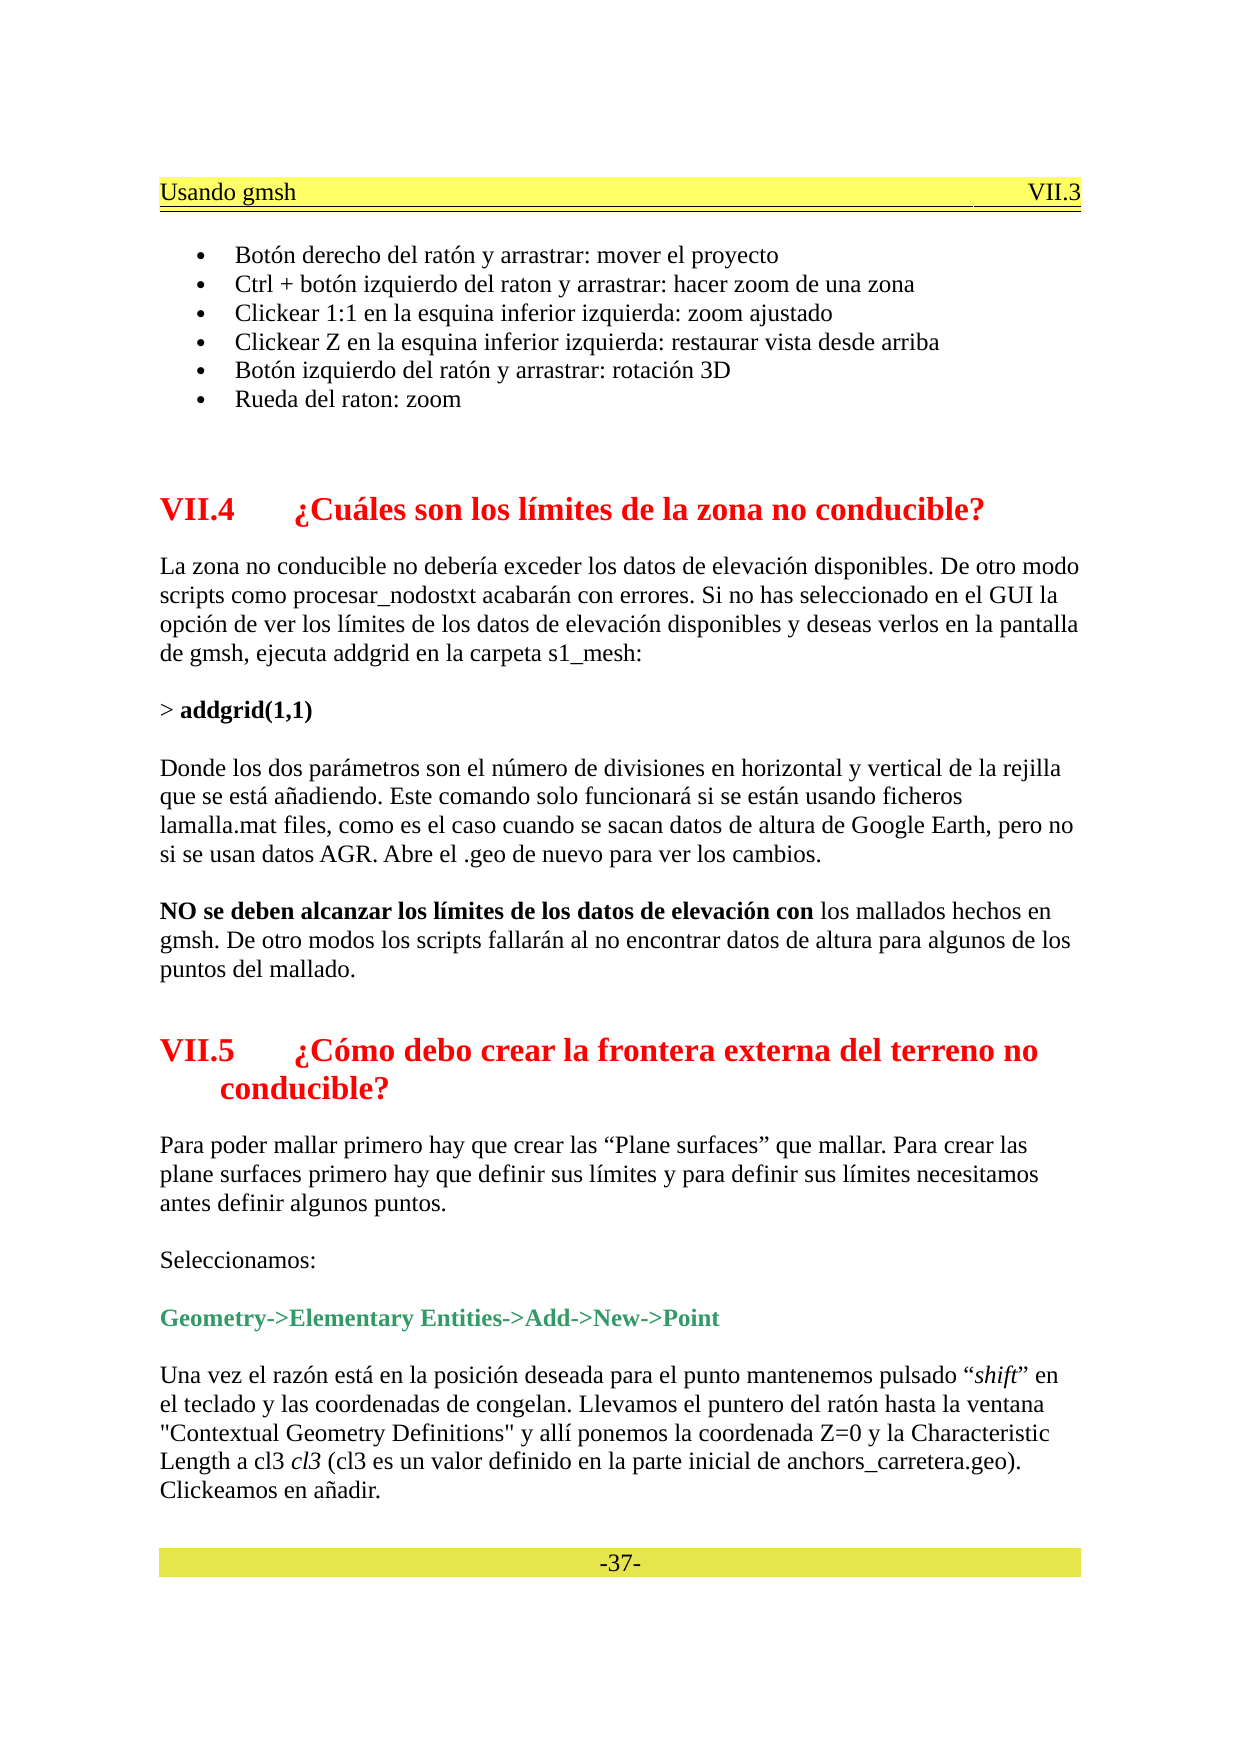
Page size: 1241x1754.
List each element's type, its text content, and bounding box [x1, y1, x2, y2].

text Donde los dos parámetros son el número de divisiones en horizontal y vertical de la rejilla que se está añadiendo. Este comando solo funcionará si se están usando ficheros lamalla.mat files, como es el caso cuando se sacan datos de altura de Google Earth, pero no si se usan datos AGR. Abre el .geo de nuevo para ver los cambios. [159, 753, 1081, 868]
list Clickear Z en la esquina inferior izquierda: restaurar vista desde arriba [197, 327, 1081, 355]
text > addgrid(1,1) [159, 695, 1081, 753]
list Botón derecho del ratón y arrastrar: mover el proyecto [197, 240, 1081, 269]
text NO se deben alcanzar los límites de los datos de elevación con los mallados hechos en gmsh. De otro modos los scripts fallarán al no encontrar datos de altura para algunos de los puntos del mallado. [159, 896, 1081, 983]
list Clickear 1:1 en la esquina inferior izquierda: zoom ajustado [197, 298, 1081, 327]
subtitle ¿Cuáles son los límites de la zona no conducible? [159, 489, 1081, 528]
list Rueda del raton: zoom [197, 384, 1081, 413]
list Ctrl + botón izquierdo del raton y arrastrar: hacer zoom de una zona [197, 269, 1081, 298]
list Botón izquierdo del ratón y arrastrar: rotación 3D [197, 355, 1081, 384]
text La zona no conducible no debería exceder los datos de elevación disponibles. De otro modo scripts como procesar_nodostxt acabarán con errores. Si no has seleccionado en el GUI la opción de ver los límites de los datos de elevación disponibles y deseas verlos en la pantalla de gmsh, ejecuta addgrid en la carpeta s1_mesh: [159, 551, 1081, 666]
text Para poder mallar primero hay que crear las “Plane surfaces” que mallar. Para crear las plane surfaces primero hay que definir sus límites y para definir sus límites necesitamos antes definir algunos puntos. Seleccionamos: Geometry->Elementary Entities->Add->New->Point Una vez el razón está en la posición deseada para el punto mantenemos pulsado “shift” en el teclado y las coordenadas de congelan. Llevamos el puntero del ratón hasta la ventana "Contextual Geometry Definitions" y allí ponemos la coordenada Z=0 y la Characteristic Length a cl3 cl3 (cl3 es un valor definido en la parte inicial de anchors_carretera.geo). Clickeamos en añadir. [159, 1130, 1081, 1504]
subtitle ¿Cómo debo crear la frontera externa del terreno no conducible? [159, 1030, 1081, 1107]
